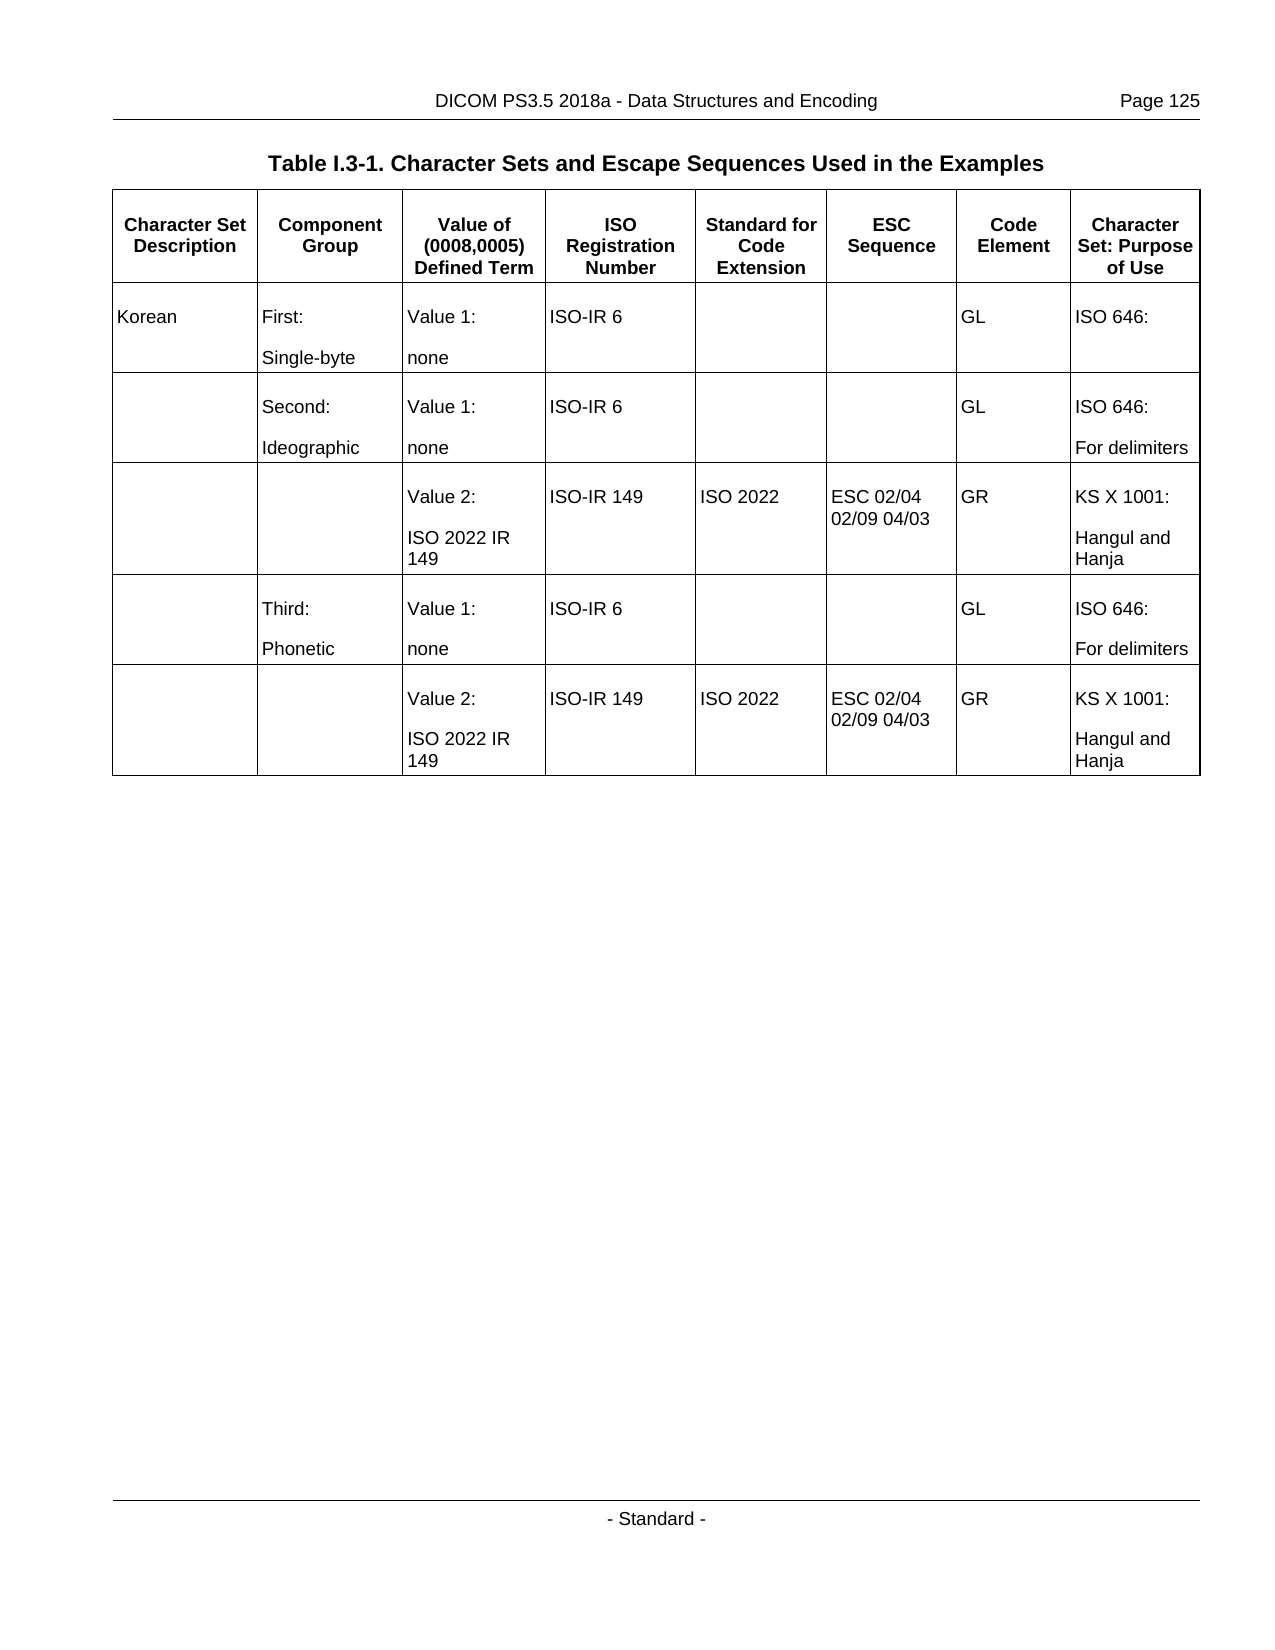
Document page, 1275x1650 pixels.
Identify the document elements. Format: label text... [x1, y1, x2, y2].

table_cell ISO-IR 149 [546, 665, 695, 775]
table_cell ESC 02/04 02/09 04/03 [827, 463, 956, 574]
table_cell ISO-IR 149 [546, 463, 695, 574]
table_cell KS X 1001: Hangul and Hanja [1071, 463, 1199, 574]
table_cell GL [957, 283, 1070, 372]
table_cell Value 2: ISO 2022 IR 149 [403, 463, 545, 574]
table_header Code Element [957, 190, 1070, 282]
table_header ESC Sequence [827, 190, 956, 282]
table_header ISO Registration Number [546, 190, 695, 282]
table_header Standard for Code Extension [696, 190, 826, 282]
table_cell GL [957, 373, 1070, 462]
table_cell GR [957, 463, 1070, 574]
table_cell ISO 2022 [696, 665, 826, 775]
table_cell ISO-IR 6 [546, 575, 695, 664]
table_cell [696, 575, 826, 664]
table_cell [258, 665, 402, 775]
table_cell [113, 575, 257, 664]
table_header Value of (0008,0005) Defined Term [403, 190, 545, 282]
table_cell [827, 373, 956, 462]
table_cell Korean [113, 283, 257, 372]
table_cell [258, 463, 402, 574]
table_cell [113, 463, 257, 574]
table_cell Value 1: none [403, 373, 545, 462]
table_cell [827, 575, 956, 664]
table_cell ESC 02/04 02/09 04/03 [827, 665, 956, 775]
table_cell KS X 1001: Hangul and Hanja [1071, 665, 1199, 775]
table_header Character Set: Purpose of Use [1071, 190, 1199, 282]
table_cell [696, 283, 826, 372]
table_cell GR [957, 665, 1070, 775]
table_cell [113, 665, 257, 775]
table_header Character Set Description [113, 190, 257, 282]
table_cell ISO 646: For delimiters [1071, 373, 1199, 462]
table_cell [696, 373, 826, 462]
text Table I.3-1. Character Sets and Escape Sequences Used in the Examples [112, 150, 1200, 176]
table_cell ISO 2022 [696, 463, 826, 574]
table_cell GL [957, 575, 1070, 664]
table_cell ISO-IR 6 [546, 283, 695, 372]
table_cell Value 2: ISO 2022 IR 149 [403, 665, 545, 775]
table_cell ISO-IR 6 [546, 373, 695, 462]
table_cell [113, 373, 257, 462]
table_cell First: Single-byte [258, 283, 402, 372]
table_cell ISO 646: For delimiters [1071, 575, 1199, 664]
table_header Component Group [258, 190, 402, 282]
table_cell Value 1: none [403, 575, 545, 664]
table_cell [827, 283, 956, 372]
table_cell Value 1: none [403, 283, 545, 372]
table_cell Second: Ideographic [258, 373, 402, 462]
table_cell ISO 646: [1071, 283, 1199, 372]
table_cell Third: Phonetic [258, 575, 402, 664]
